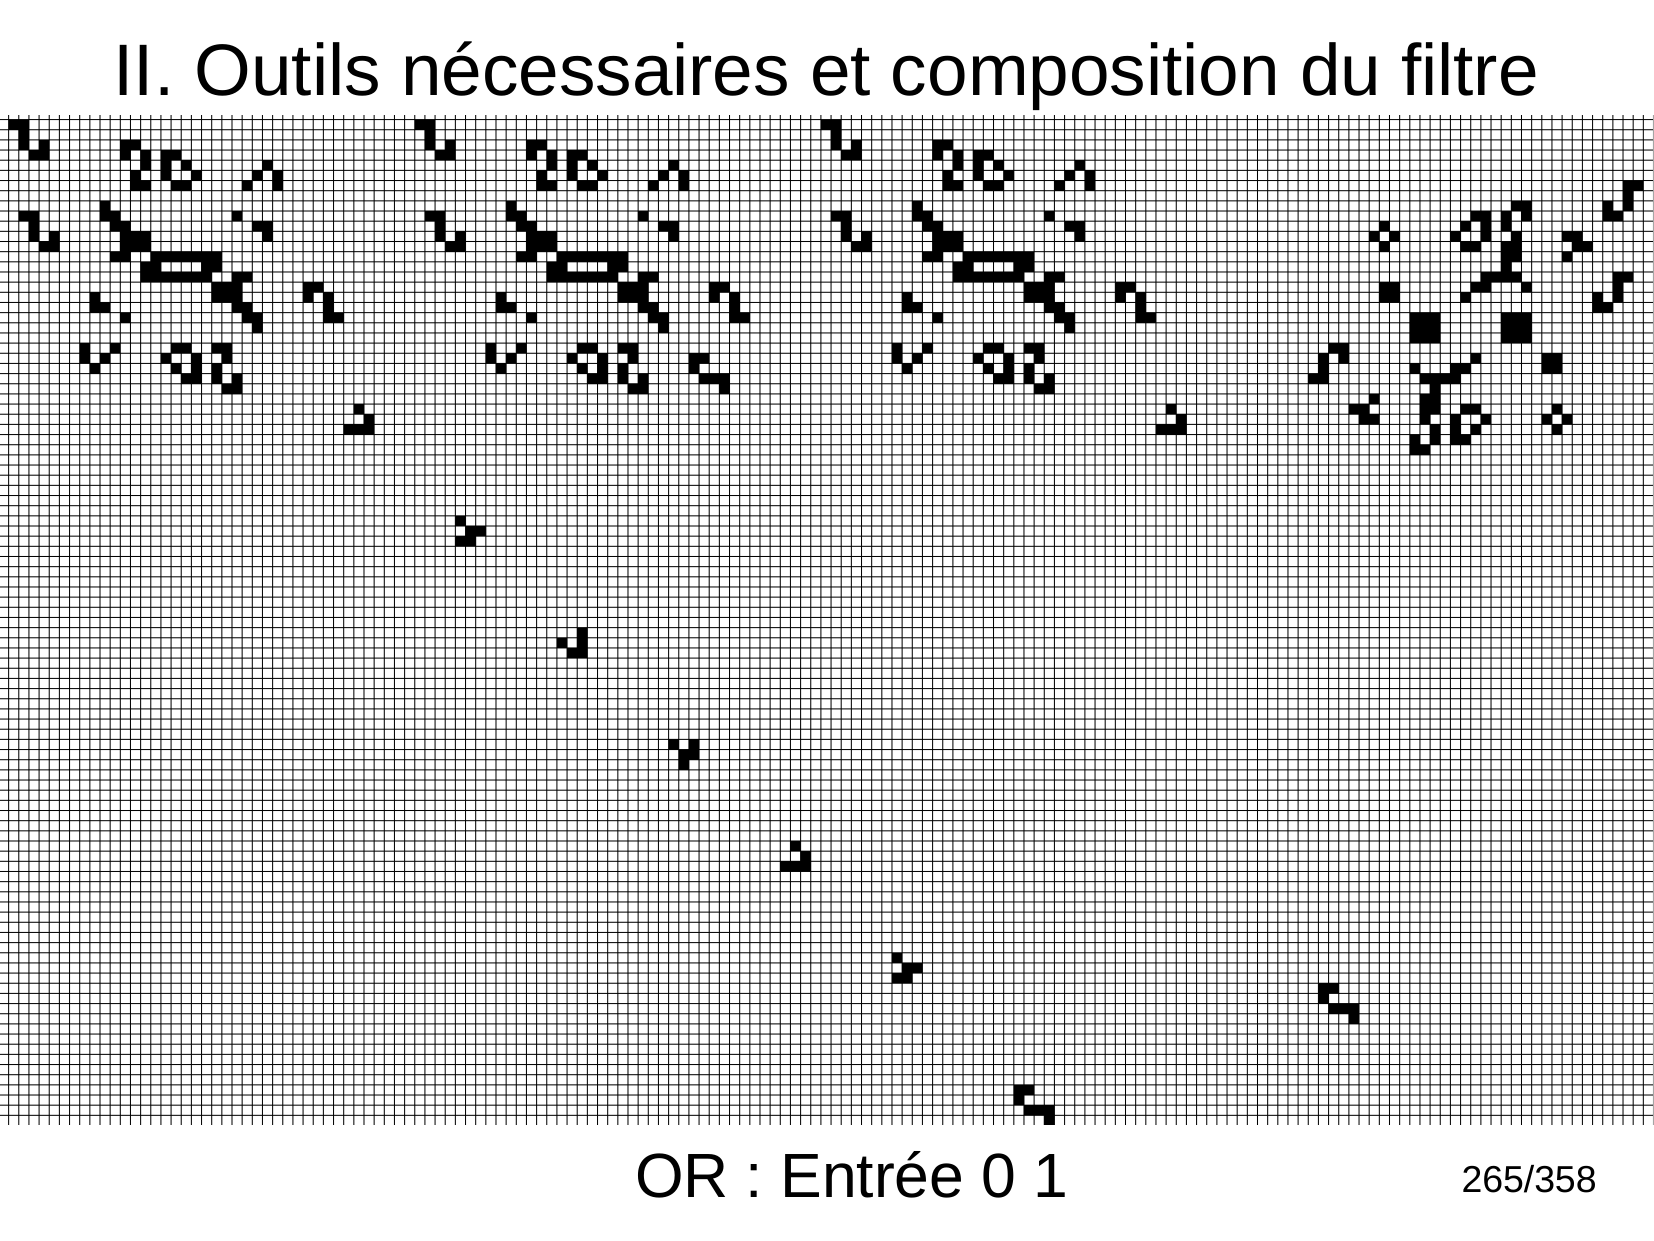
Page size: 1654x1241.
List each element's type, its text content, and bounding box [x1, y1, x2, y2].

picture [0, 115, 1654, 1125]
title II. Outils nécessaires et composition du filtre [82, 0, 1571, 174]
text_box OR : Entrée 0 1 [620, 1133, 1084, 1219]
text_box <number>/358 [1446, 1151, 1654, 1209]
